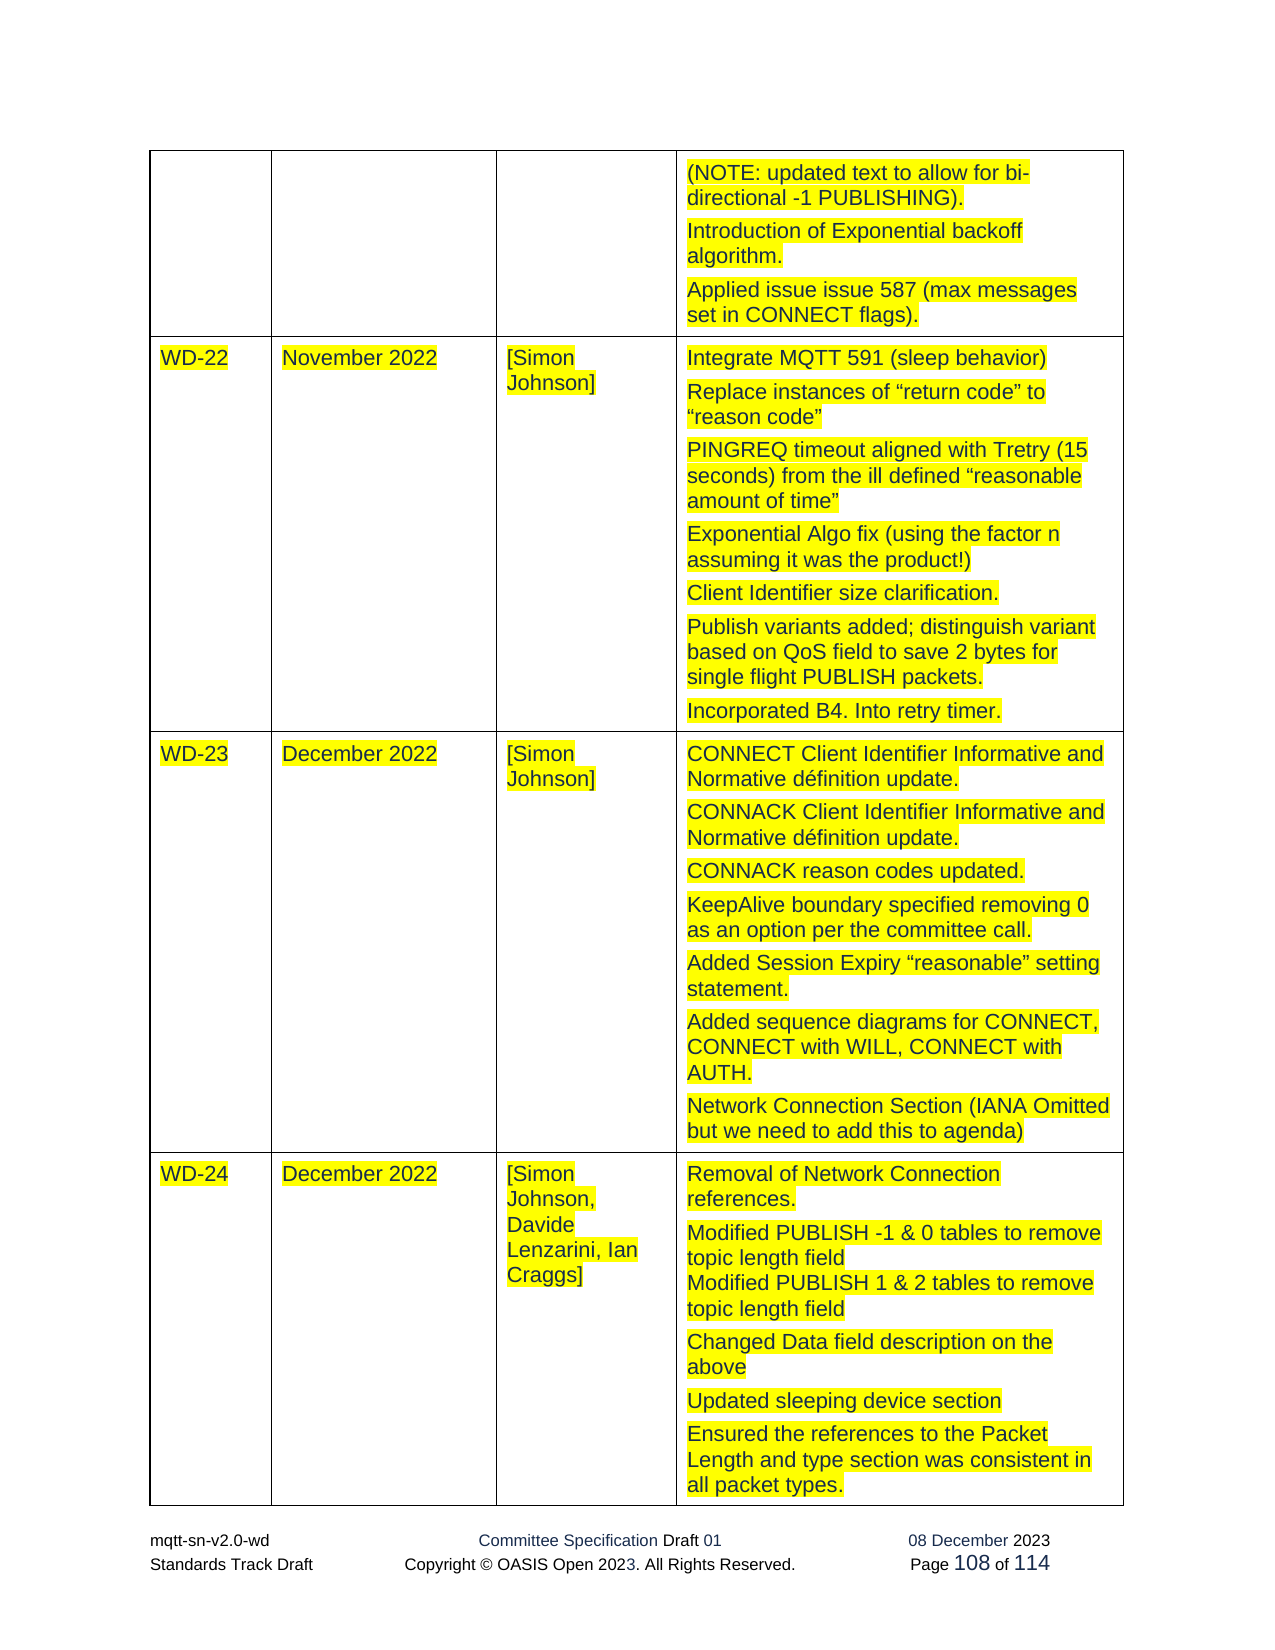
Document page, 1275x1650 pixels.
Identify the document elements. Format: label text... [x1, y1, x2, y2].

table_cell [Simon Johnson, Davide Lenzarini, Ian Craggs] [497, 1153, 676, 1505]
table_cell [151, 151, 271, 336]
table_cell [Simon Johnson] [497, 337, 676, 731]
table_cell WD-24 [151, 1153, 271, 1505]
table_cell Integrate MQTT 591 (sleep behavior) Replace instances of “return code” to “reason code” PINGREQ timeout aligned with Tretry (15 seconds) from the ill defined “reasonable amount of time” Exponential Algo fix (using the factor n assuming it was the product!) Client Identifier size clarification. Publish variants added; distinguish variant based on QoS field to save 2 bytes for single flight PUBLISH packets. Incorporated B4. Into retry timer. [677, 337, 1123, 731]
table_cell [Simon Johnson] [497, 732, 676, 1152]
table_cell (NOTE: updated text to allow for bi-directional -1 PUBLISHING). Introduction of Exponential backoff algorithm. Applied issue issue 587 (max messages set in CONNECT flags). [677, 151, 1123, 336]
table_cell December 2022 [272, 1153, 496, 1505]
table_cell [497, 151, 676, 336]
table_cell Removal of Network Connection references. Modified PUBLISH -1 & 0 tables to remove topic length field Modified PUBLISH 1 & 2 tables to remove topic length field Changed Data field description on the above Updated sleeping device section Ensured the references to the Packet Length and type section was consistent in all packet types. [677, 1153, 1123, 1505]
table_cell CONNECT Client Identifier Informative and Normative définition update. CONNACK Client Identifier Informative and Normative définition update. CONNACK reason codes updated. KeepAlive boundary specified removing 0 as an option per the committee call. Added Session Expiry “reasonable” setting statement. Added sequence diagrams for CONNECT, CONNECT with WILL, CONNECT with AUTH. Network Connection Section (IANA Omitted but we need to add this to agenda) [677, 732, 1123, 1152]
table_cell December 2022 [272, 732, 496, 1152]
table_cell WD-23 [151, 732, 271, 1152]
table_cell November 2022 [272, 337, 496, 731]
table_cell WD-22 [151, 337, 271, 731]
table_cell [272, 151, 496, 336]
